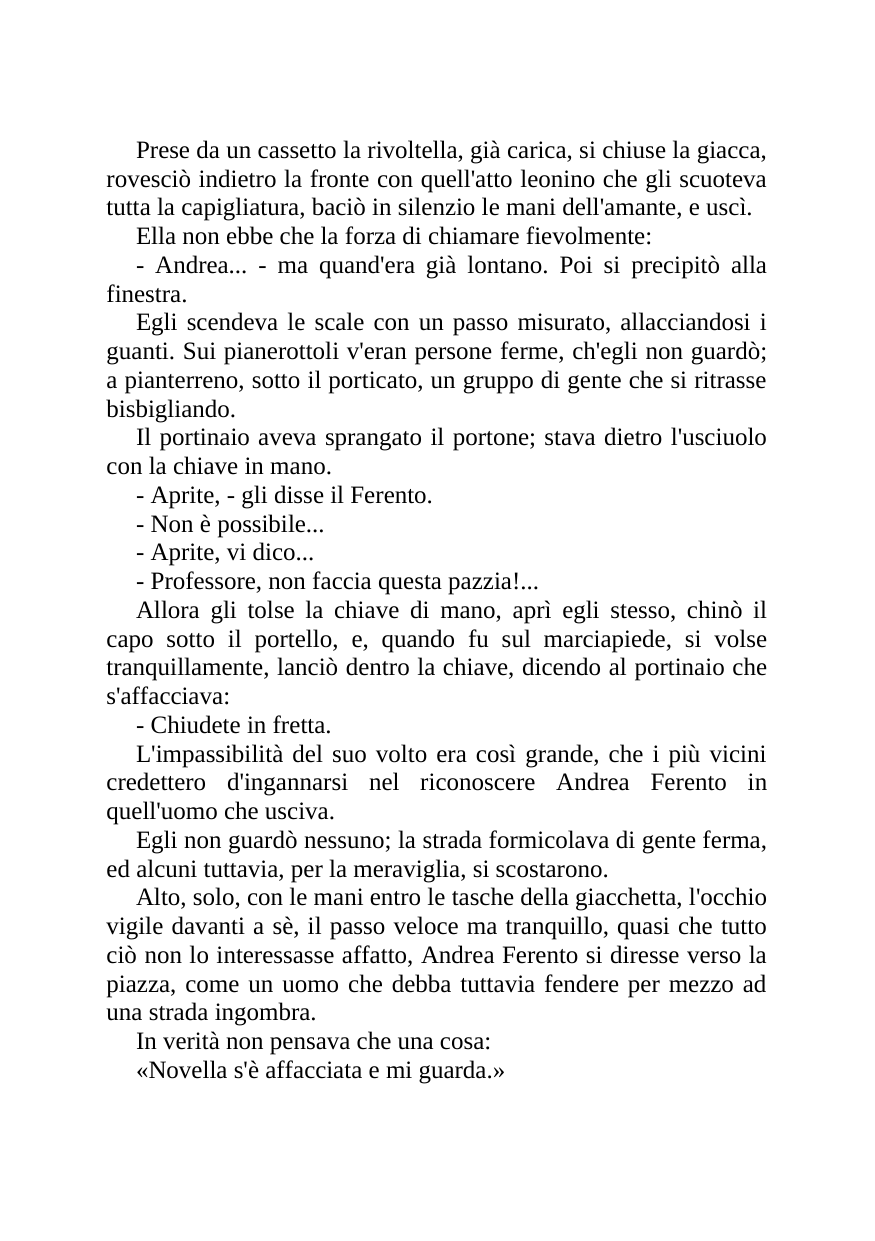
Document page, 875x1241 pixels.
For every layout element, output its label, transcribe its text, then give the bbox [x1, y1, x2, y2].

text «Novella s'è affacciata e mi guarda.» [106, 1055, 768, 1084]
text - Aprite, - gli disse il Ferento. [106, 480, 768, 509]
text - Chiudete in fretta. [106, 710, 768, 739]
text Egli non guardò nessuno; la strada formicolava di gente ferma, ed alcuni tuttavia, per la meraviglia, si scostarono. [106, 825, 768, 882]
text - Non è possibile... [106, 509, 768, 537]
text - Aprite, vi dico... [106, 537, 768, 566]
text - Professore, non faccia questa pazzia!... [106, 566, 768, 595]
text Ella non ebbe che la forza di chiamare fievolmente: [106, 221, 768, 250]
text In verità non pensava che una cosa: [106, 1026, 768, 1055]
text Prese da un cassetto la rivoltella, già carica, si chiuse la giacca, rovesciò indietro la fronte con quell'atto leonino che gli scuoteva tutta la capigliatura, baciò in silenzio le mani dell'amante, e uscì. [106, 135, 768, 221]
text L'impassibilità del suo volto era così grande, che i più vicini credettero d'ingannarsi nel riconoscere Andrea Ferento in quell'uomo che usciva. [106, 739, 768, 825]
text Alto, solo, con le mani entro le tasche della giacchetta, l'occhio vigile davanti a sè, il passo veloce ma tranquillo, quasi che tutto ciò non lo interessasse affatto, Andrea Ferento si diresse verso la piazza, come un uomo che debba tuttavia fendere per mezzo ad una strada ingombra. [106, 882, 768, 1026]
text Allora gli tolse la chiave di mano, aprì egli stesso, chinò il capo sotto il portello, e, quando fu sul marciapiede, si volse tranquillamente, lanciò dentro la chiave, dicendo al portinaio che s'affacciava: [106, 595, 768, 710]
text Il portinaio aveva sprangato il portone; stava dietro l'usciuolo con la chiave in mano. [106, 422, 768, 480]
text - Andrea... - ma quand'era già lontano. Poi si precipitò alla finestra. [106, 250, 768, 307]
text Egli scendeva le scale con un passo misurato, allacciandosi i guanti. Sui pianerottoli v'eran persone ferme, ch'egli non guardò; a pianterreno, sotto il porticato, un gruppo di gente che si ritrasse bisbigliando. [106, 307, 768, 422]
